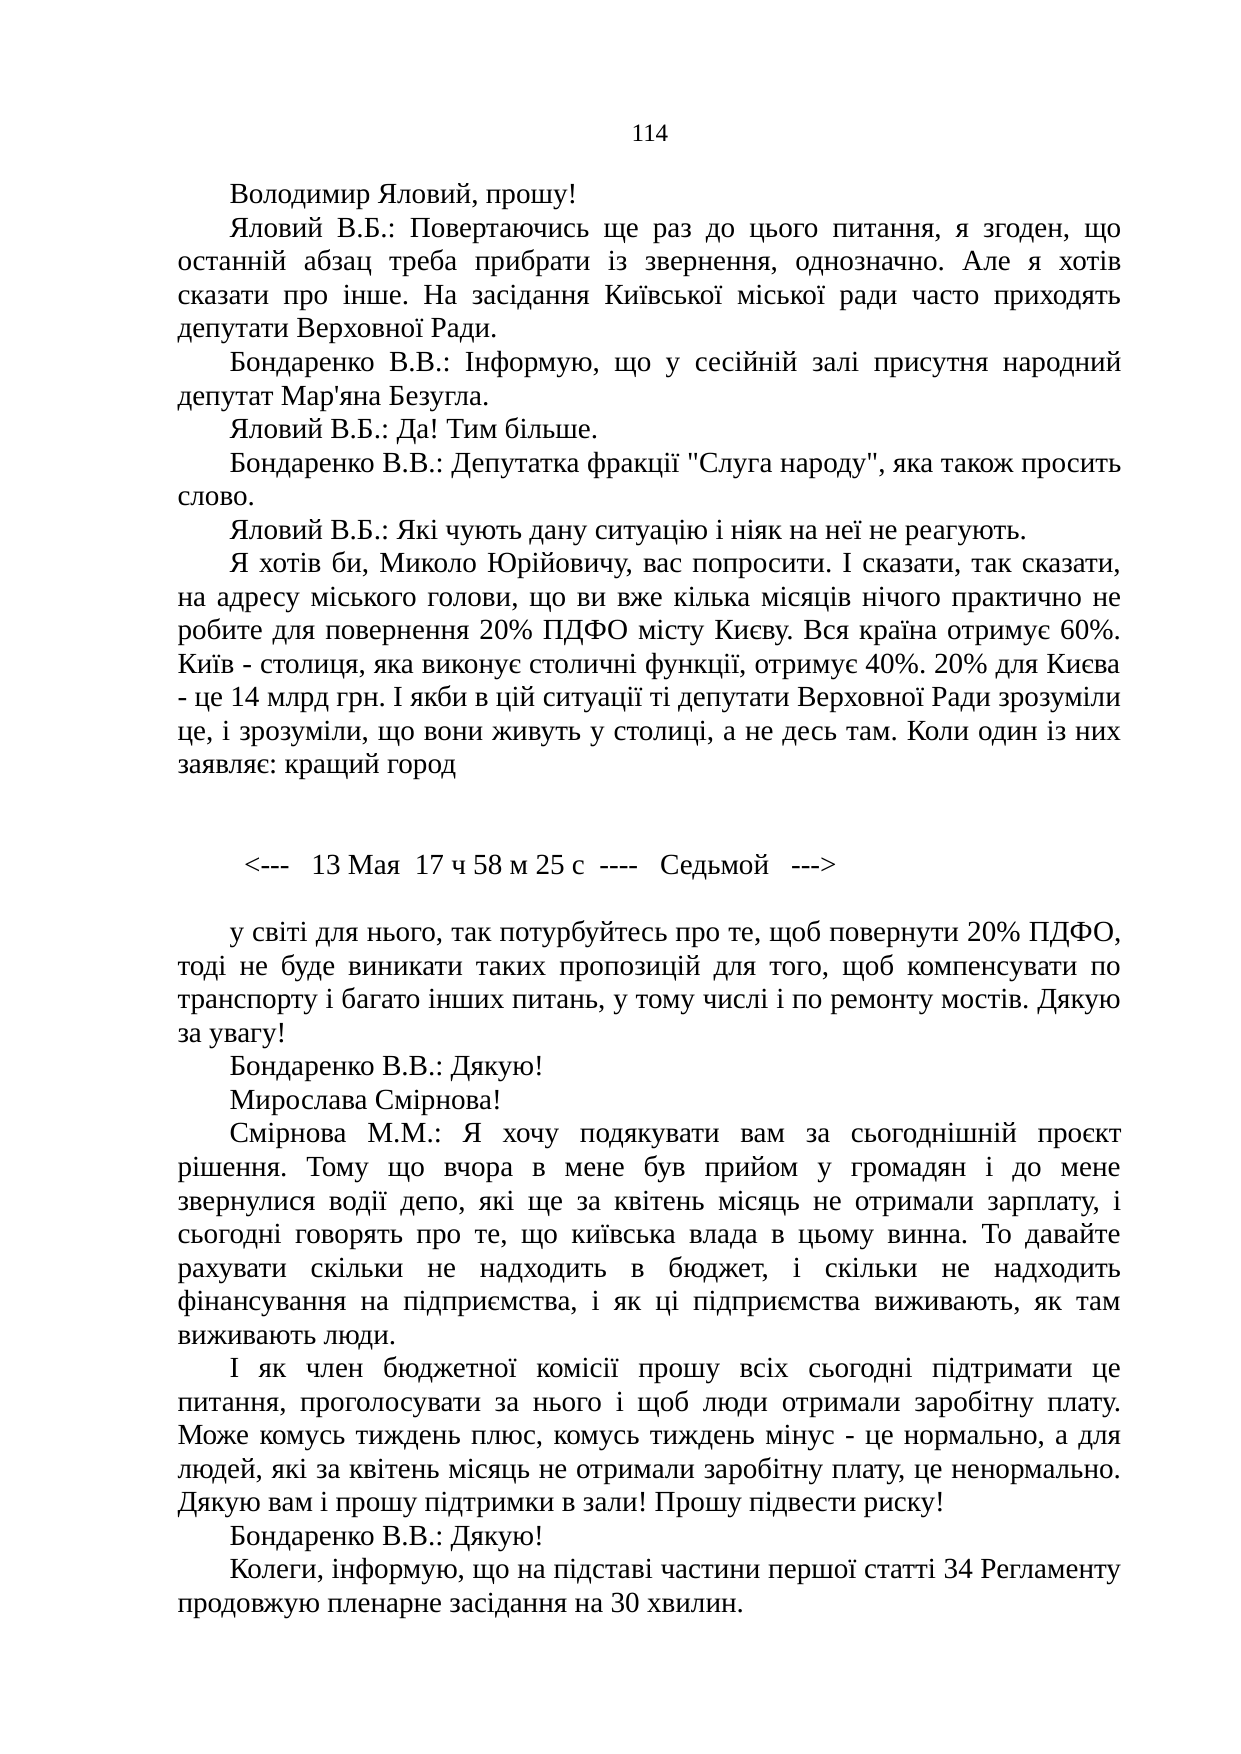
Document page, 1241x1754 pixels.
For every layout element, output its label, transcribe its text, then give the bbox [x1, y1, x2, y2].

text Я хотів би, Миколо Юрійовичу, вас попросити. І сказати, так сказати, на адресу міського голови, що ви вже кілька місяців нічого практично не робите для повернення 20% ПДФО місту Києву. Вся країна отримує 60%. Київ - столиця, яка виконує столичні функції, отримує 40%. 20% для Києва - це 14 млрд грн. І якби в цій ситуації ті депутати Верховної Ради зрозуміли це, і зрозуміли, що вони живуть у столиці, а не десь там. Коли один із них заявляє: кращий город [177, 545, 1122, 780]
text Яловий В.Б.: Да! Тим більше. [177, 411, 1122, 445]
text Яловий В.Б.: Повертаючись ще раз до цього питання, я згоден, що останній абзац треба прибрати із звернення, однозначно. Але я хотів сказати про інше. На засідання Київської міської ради часто приходять депутати Верховної Ради. [177, 210, 1122, 344]
text Колеги, інформую, що на підставі частини першої статті 34 Регламенту продовжую пленарне засідання на 30 хвилин. [177, 1552, 1122, 1619]
text Бондаренко В.В.: Депутатка фракції "Слуга народу", яка також просить слово. [177, 445, 1122, 512]
text Бондаренко В.В.: Інформую, що у сесійній залі присутня народний депутат Мар'яна Безугла. [177, 344, 1122, 411]
text Бондаренко В.В.: Дякую! [177, 1048, 1122, 1082]
text Мирослава Смірнова! [177, 1082, 1122, 1116]
text Яловий В.Б.: Які чують дану ситуацію і ніяк на неї не реагують. [177, 512, 1122, 545]
text Бондаренко В.В.: Дякую! [177, 1518, 1122, 1552]
text <--- 13 Мая 17 ч 58 м 25 с ---- Седьмой ---> [177, 847, 1122, 881]
text Володимир Яловий, прошу! [177, 176, 1122, 210]
text Смірнова М.М.: Я хочу подякувати вам за сьогоднішній проєкт рішення. Тому що вчора в мене був прийом у громадян і до мене звернулися водії депо, які ще за квітень місяць не отримали зарплату, і сьогодні говорять про те, що київська влада в цьому винна. То давайте рахувати скільки не надходить в бюджет, і скільки не надходить фінансування на підприємства, і як ці підприємства виживають, як там виживають люди. [177, 1116, 1122, 1350]
text І як член бюджетної комісії прошу всіх сьогодні підтримати це питання, проголосувати за нього і щоб люди отримали заробітну плату. Може комусь тиждень плюс, комусь тиждень мінус - це нормально, а для людей, які за квітень місяць не отримали заробітну плату, це ненормально. Дякую вам і прошу підтримки в зали! Прошу підвести риску! [177, 1350, 1122, 1518]
text у світі для нього, так потурбуйтесь про те, щоб повернути 20% ПДФО, тоді не буде виникати таких пропозицій для того, щоб компенсувати по транспорту і багато інших питань, у тому числі і по ремонту мостів. Дякую за увагу! [177, 914, 1122, 1048]
